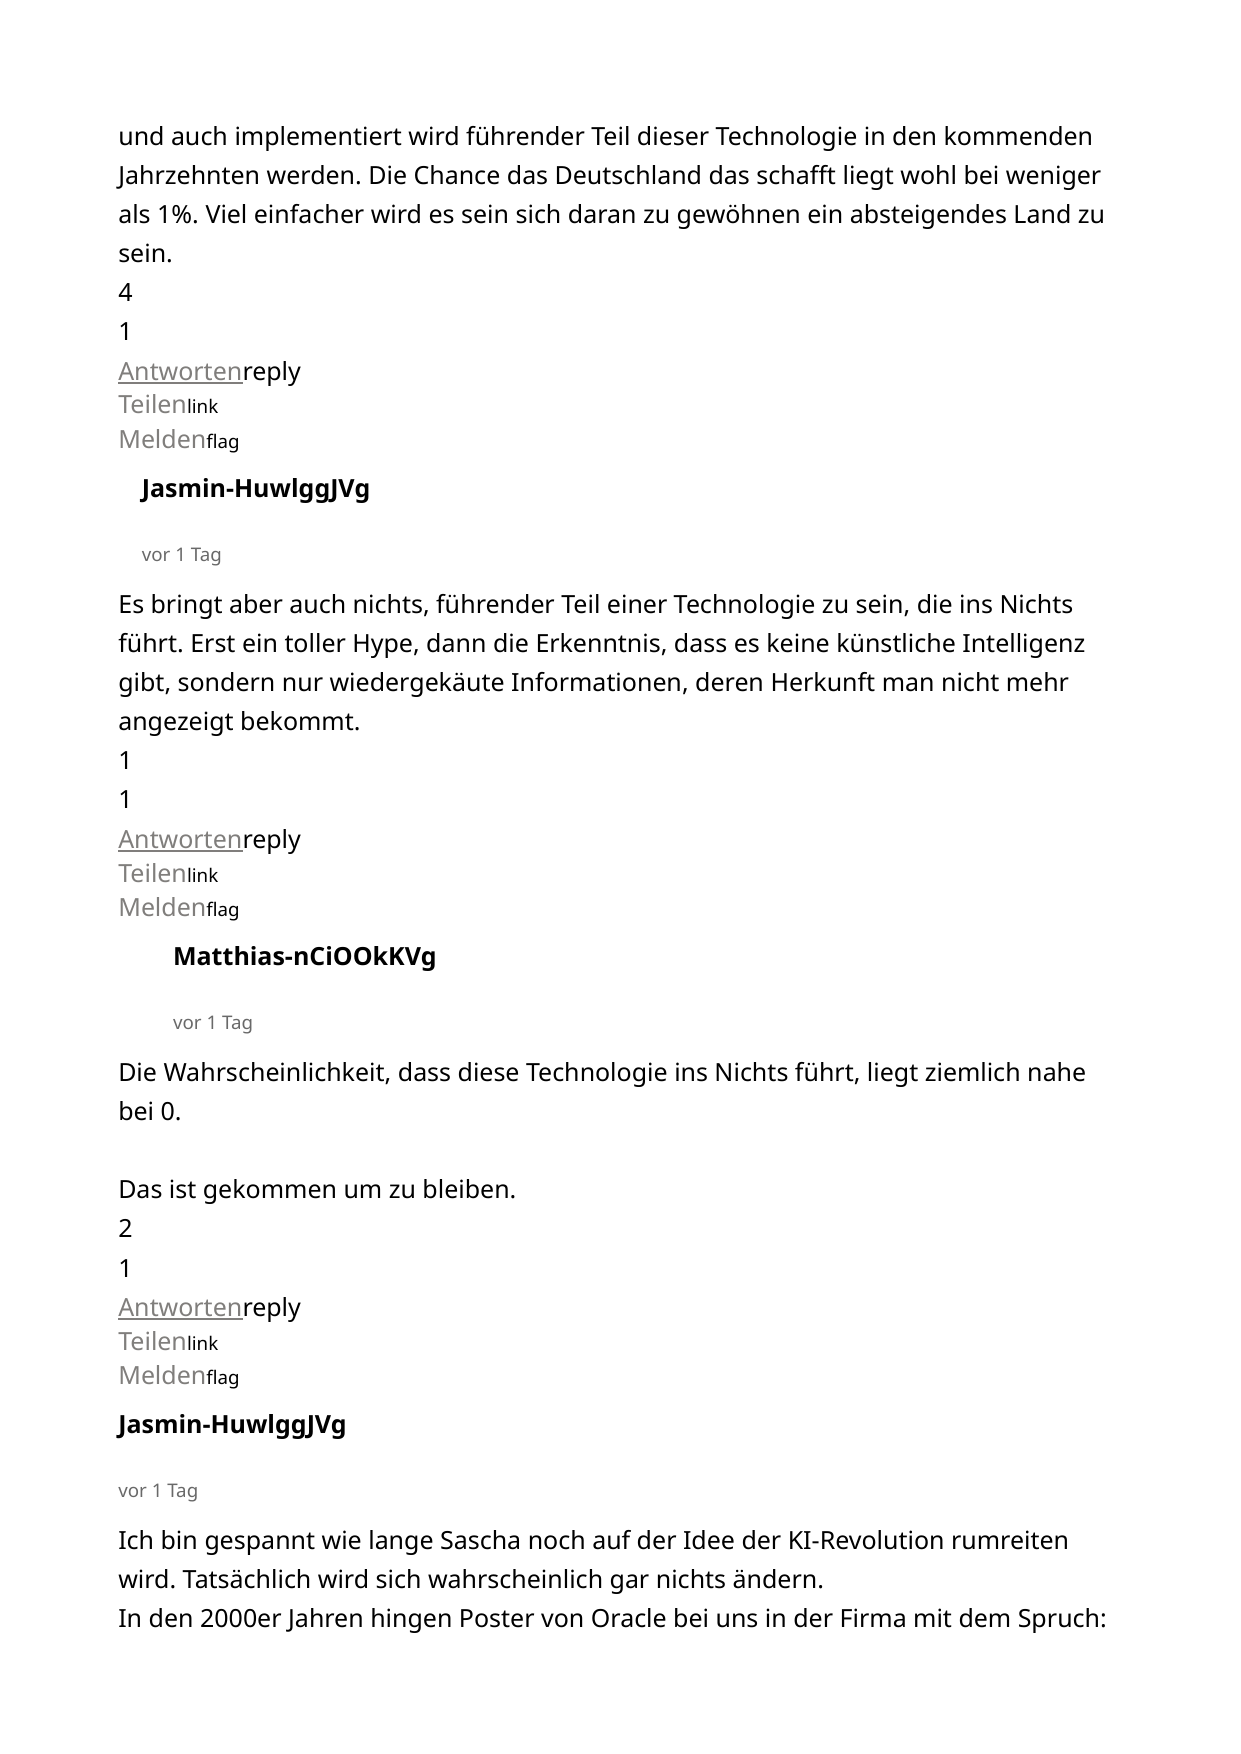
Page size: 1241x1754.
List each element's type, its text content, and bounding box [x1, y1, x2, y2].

text vor 1 Tag [118, 1478, 1117, 1503]
text Meldenflag [118, 889, 1122, 923]
text 1 [118, 782, 1122, 816]
text Matthias-nCiOOkKVg [173, 939, 1114, 973]
text Teilenlink [118, 1323, 1122, 1357]
text Antwortenreply [118, 821, 1122, 855]
text Die Wahrscheinlichkeit, dass diese Technologie ins Nichts führt, liegt ziemlich nahe bei 0. Das ist gekommen um zu bleiben. [118, 1054, 1122, 1206]
text 2 [118, 1211, 1122, 1245]
text Teilenlink [118, 855, 1122, 889]
text vor 1 Tag [173, 1009, 1117, 1035]
text 4 [118, 275, 1122, 309]
text vor 1 Tag [142, 541, 1117, 567]
text Jasmin-HuwlggJVg [142, 471, 1114, 505]
text Teilenlink [118, 387, 1122, 421]
text Antwortenreply [118, 1289, 1122, 1323]
text Ich bin gespannt wie lange Sascha noch auf der Idee der KI-Revolution rumreiten wird. Tatsächlich wird sich wahrscheinlich gar nichts ändern. In den 2000er Jahren hingen Poster von Oracle bei uns in der Firma mit dem Spruch: [118, 1522, 1122, 1635]
text 1 [118, 743, 1122, 777]
text 1 [118, 314, 1122, 348]
text Jasmin-HuwlggJVg [118, 1407, 1114, 1441]
text und auch implementiert wird führender Teil dieser Technologie in den kommenden Jahrzehnten werden. Die Chance das Deutschland das schafft liegt wohl bei weniger als 1%. Viel einfacher wird es sein sich daran zu gewöhnen ein absteigendes Land zu sein. [118, 118, 1122, 270]
text Antwortenreply [118, 353, 1122, 387]
text Es bringt aber auch nichts, führender Teil einer Technologie zu sein, die ins Nichts führt. Erst ein toller Hype, dann die Erkenntnis, dass es keine künstliche Intelligenz gibt, sondern nur wiedergekäute Informationen, deren Herkunft man nicht mehr angezeigt bekommt. [118, 586, 1122, 738]
text 1 [118, 1250, 1122, 1284]
text Meldenflag [118, 421, 1122, 455]
text Meldenflag [118, 1357, 1122, 1392]
